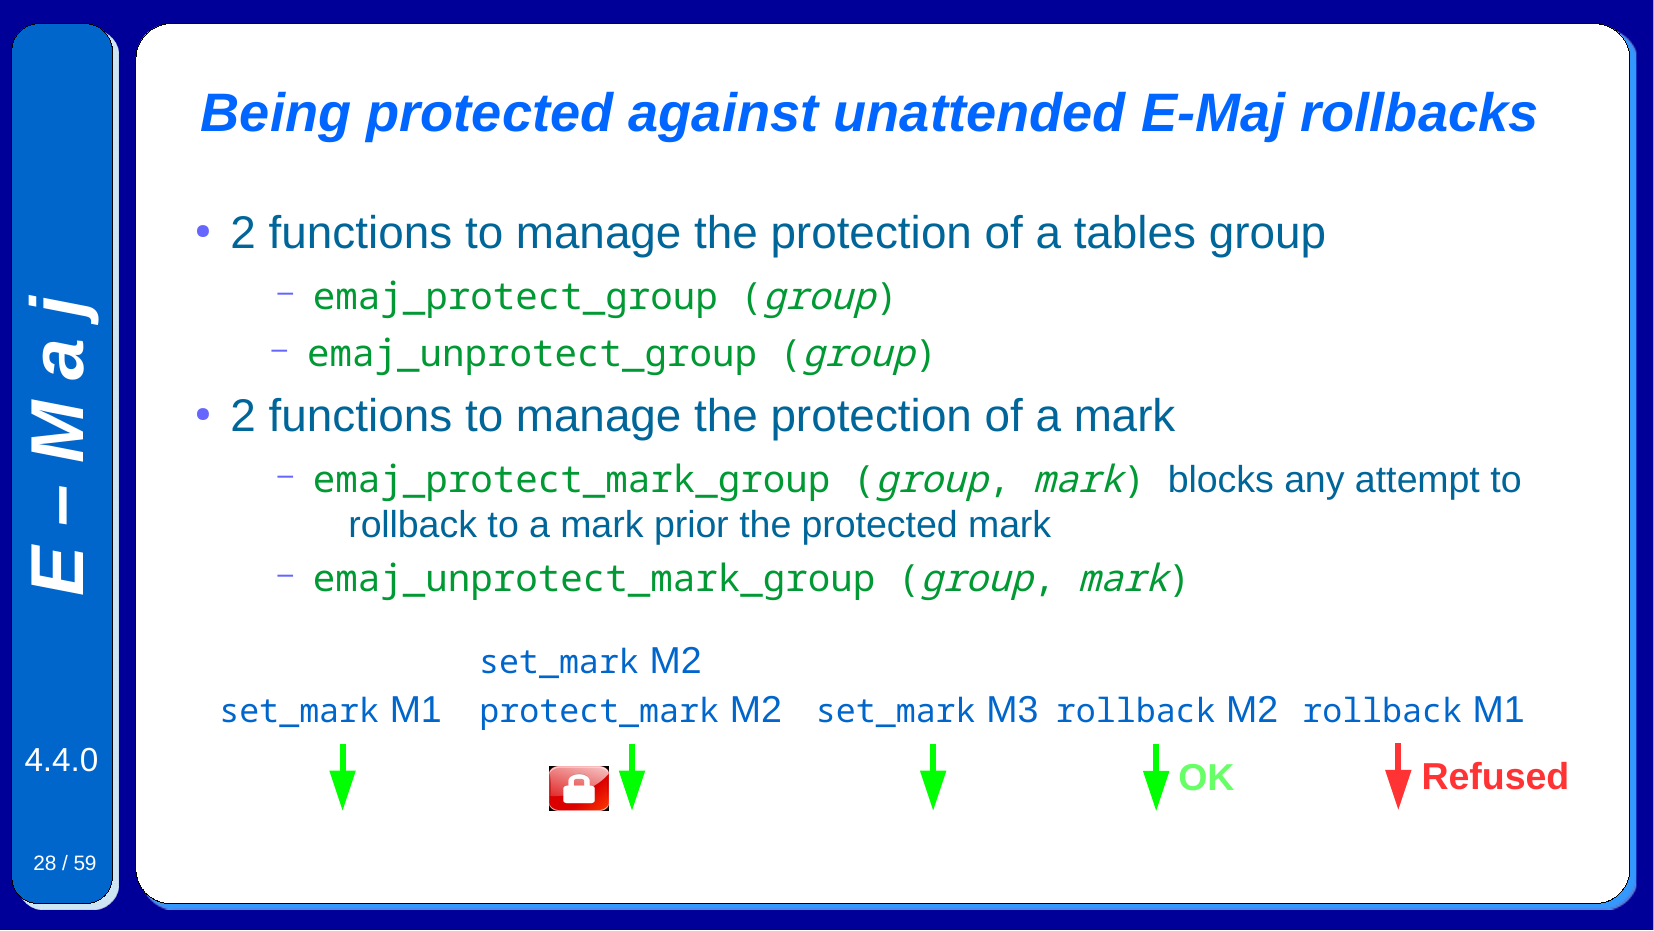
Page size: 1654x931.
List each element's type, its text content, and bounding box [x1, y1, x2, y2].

text_box protect_mark M2 [464, 680, 797, 739]
text_box rollback M2 [1058, 680, 1287, 739]
text_box set_mark M3 [801, 680, 1058, 739]
text_box rollback M1 [1287, 680, 1540, 739]
title Being protected against unattended E-Maj rollbacks [200, 34, 1575, 191]
text_box set_mark M1 [204, 680, 461, 739]
text_box set_mark M2 [464, 630, 721, 680]
picture [549, 766, 609, 811]
text_box Refused [1396, 748, 1595, 811]
text_box OK [1163, 749, 1250, 806]
list 2 functions to manage the protection of a tables group emaj_protect_group (group) emaj_unprotect_group (group) 2 functions to manage the protection of a mark emaj_protect_mark_group (group, mark) blocks any attempt to rollback to a mark prior the protected mark emaj_unprotect_mark_group (group, mark) [177, 206, 1587, 591]
